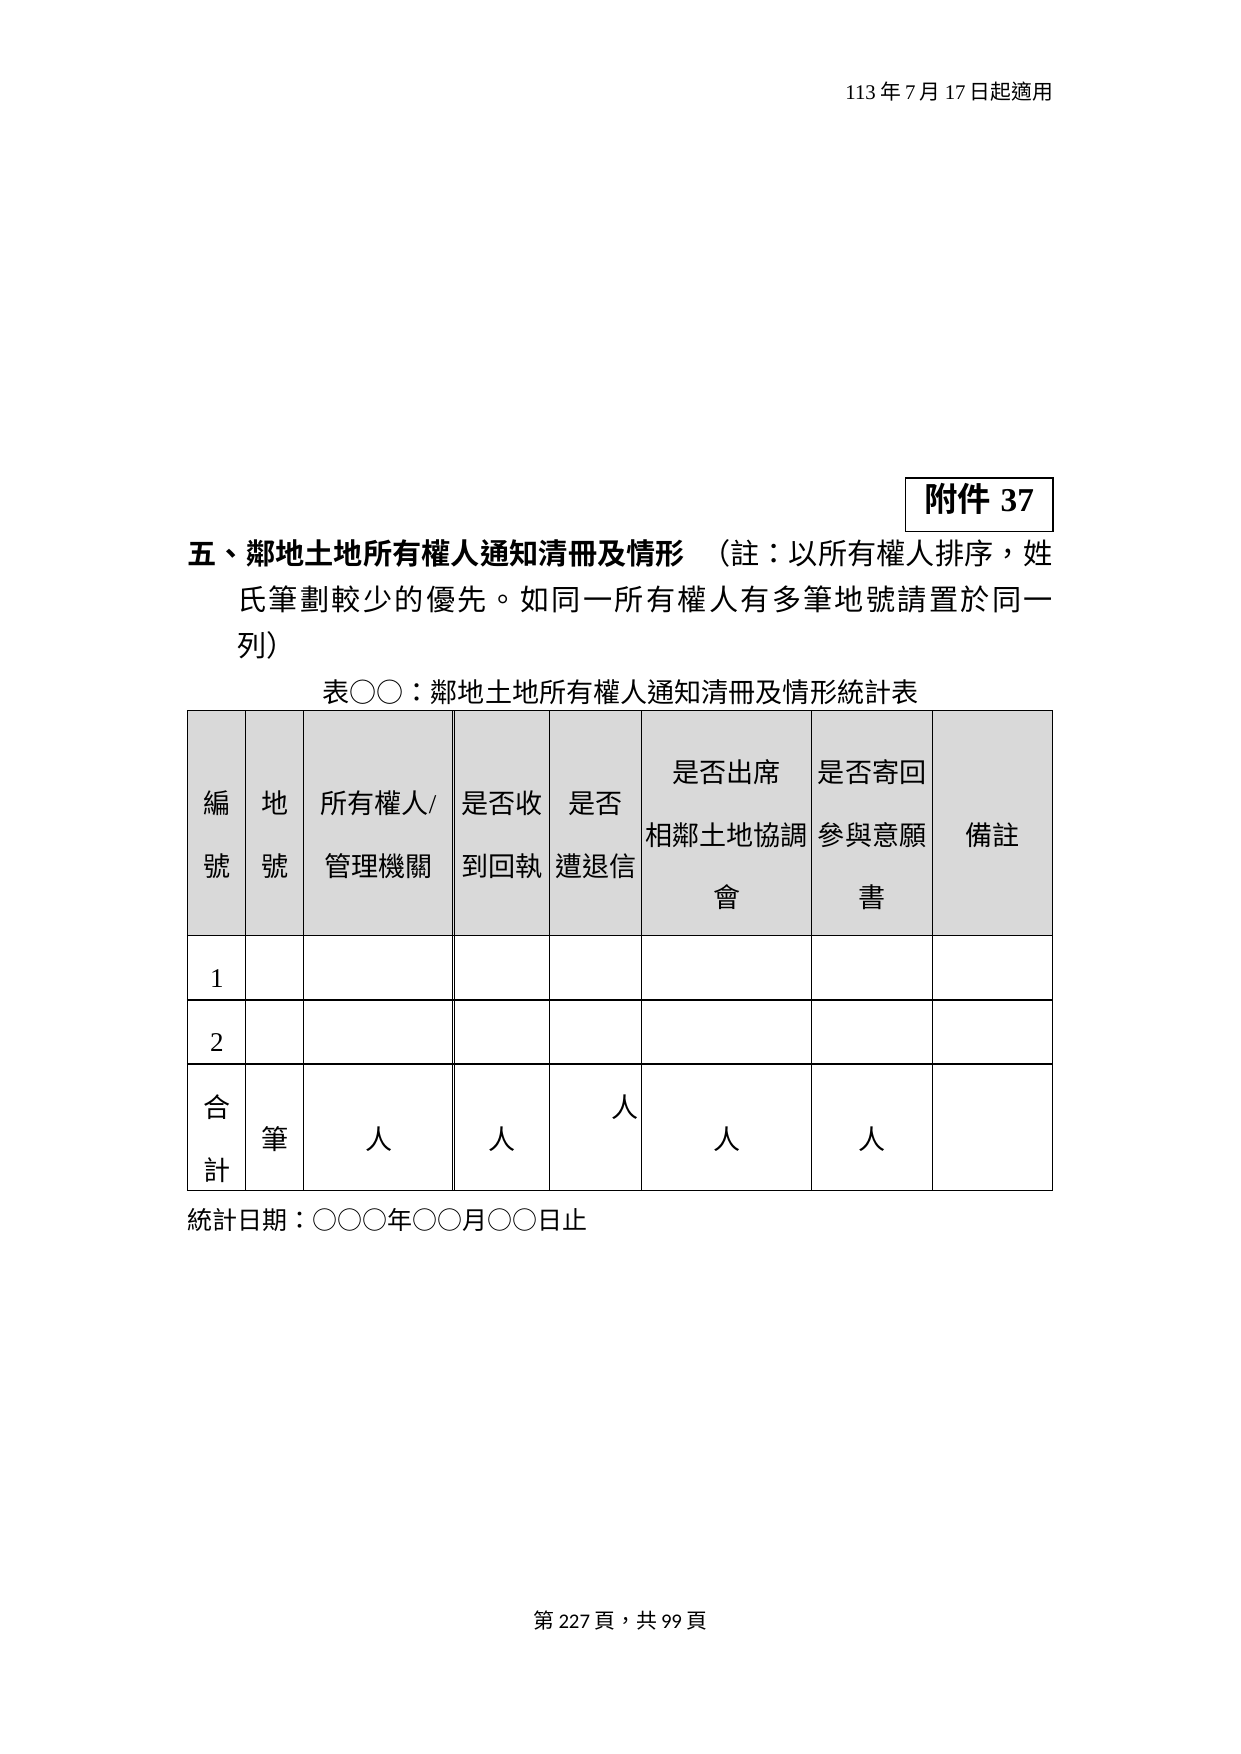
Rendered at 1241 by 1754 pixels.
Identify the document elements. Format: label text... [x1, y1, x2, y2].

table_cell [304, 936, 452, 999]
table_cell 1 [188, 936, 245, 999]
table_cell [642, 1001, 811, 1063]
table_header 是否出席 相鄰土地協調會 [642, 711, 811, 935]
table_cell 合計 [188, 1065, 245, 1189]
table_cell [455, 1001, 549, 1063]
table_cell [933, 1001, 1052, 1063]
text 五、鄰地土地所有權人通知清冊及情形 （註：以所有權人排序，姓氏筆劃較少的優先。如同一所有權人有多筆地號請置於同一列） [187, 527, 1053, 664]
table_cell [246, 1001, 303, 1063]
table_cell 人 [550, 1065, 641, 1189]
table_cell [455, 936, 549, 999]
table_header 是否收到回執 [455, 711, 549, 935]
table_cell 筆 [246, 1065, 303, 1189]
table_cell 人 [304, 1065, 452, 1189]
table_header 是否寄回 參與意願書 [812, 711, 932, 935]
table_cell [933, 1065, 1052, 1189]
table_cell [550, 1001, 641, 1063]
table_header 備註 [933, 711, 1052, 935]
table_cell 2 [188, 1001, 245, 1063]
table_cell [642, 936, 811, 999]
table_cell [933, 936, 1052, 999]
table_header 所有權人/ 管理機關 [304, 711, 452, 935]
text 表○○：鄰地土地所有權人通知清冊及情形統計表 [187, 664, 1053, 710]
table_cell [246, 936, 303, 999]
table_header 地號 [246, 711, 303, 935]
table_cell [304, 1001, 452, 1063]
table_cell 人 [812, 1065, 932, 1189]
table_header 是否 遭退信 [550, 711, 641, 935]
table_cell [550, 936, 641, 999]
table_cell 人 [455, 1065, 549, 1189]
table_cell 人 [642, 1065, 811, 1189]
text 統計日期：○○○年○○月○○日止 [187, 1191, 1053, 1236]
table_header 編號 [188, 711, 245, 935]
table_cell [812, 1001, 932, 1063]
table_cell [812, 936, 932, 999]
